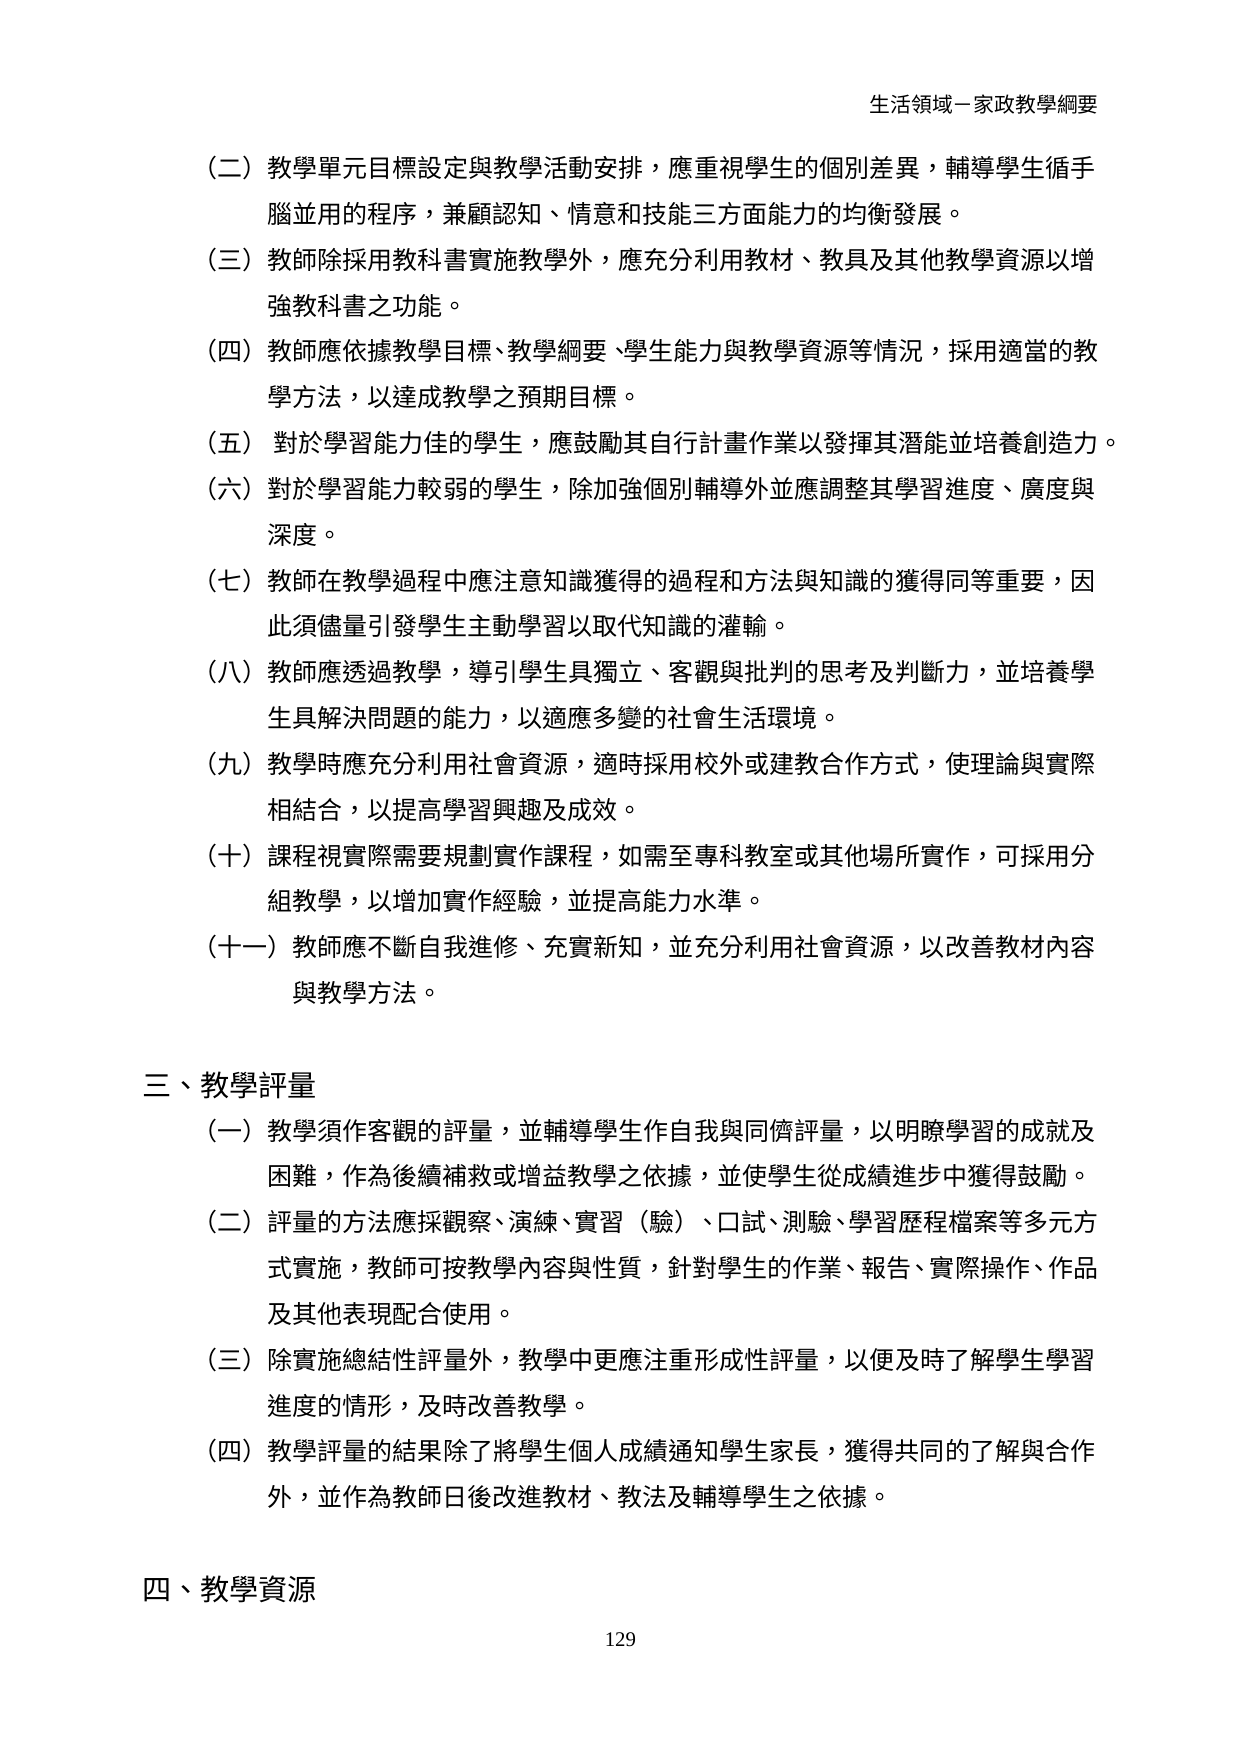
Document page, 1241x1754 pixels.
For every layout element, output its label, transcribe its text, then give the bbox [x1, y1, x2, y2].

text （八）教師應透過教學，導引學生具獨立、客觀與批判的思考及判斷力，並培養學生具解決問題的能力，以適應多變的社會生活環境。 [192, 648, 1098, 739]
text （三）除實施總結性評量外，教學中更應注重形成性評量，以便及時了解學生學習進度的情形，及時改善教學。 [192, 1335, 1098, 1427]
text （四）教學評量的結果除了將學生個人成績通知學生家長，獲得共同的了解與合作外，並作為教師日後改進教材、教法及輔導學生之依據。 [192, 1427, 1098, 1519]
text （七）教師在教學過程中應注意知識獲得的過程和方法與知識的獲得同等重要，因此須儘量引發學生主動學習以取代知識的灌輸。 [192, 556, 1098, 648]
text （二）評量的方法應採觀察、演練、實習（驗）、口試、測驗、學習歷程檔案等多元方式實施，教師可按教學內容與性質，針對學生的作業、報告、實際操作、作品及其他表現配合使用。 [192, 1198, 1098, 1335]
text （四）教師應依據教學目標、教學綱要、學生能力與教學資源等情況，採用適當的教學方法，以達成教學之預期目標。 [192, 327, 1098, 419]
text （六）對於學習能力較弱的學生，除加強個別輔導外並應調整其學習進度、廣度與深度。 [192, 464, 1098, 556]
text （九）教學時應充分利用社會資源，適時採用校外或建教合作方式，使理論與實際相結合，以提高學習興趣及成效。 [192, 739, 1098, 831]
text 四、教學資源 [142, 1564, 1098, 1610]
text （五） 對於學習能力佳的學生，應鼓勵其自行計畫作業以發揮其潛能並培養創造力。 [192, 419, 1098, 464]
text （十）課程視實際需要規劃實作課程，如需至專科教室或其他場所實作，可採用分組教學，以增加實作經驗，並提高能力水準。 [192, 831, 1098, 923]
text 三、教學評量 [142, 1060, 1098, 1106]
text （十一）教師應不斷自我進修、充實新知，並充分利用社會資源，以改善教材內容與教學方法。 [192, 923, 1098, 1014]
text （一）教學須作客觀的評量，並輔導學生作自我與同儕評量，以明瞭學習的成就及困難，作為後續補救或增益教學之依據，並使學生從成績進步中獲得鼓勵。 [192, 1106, 1098, 1198]
text （三）教師除採用教科書實施教學外，應充分利用教材、教具及其他教學資源以增強教科書之功能。 [192, 235, 1098, 327]
text （二）教學單元目標設定與教學活動安排，應重視學生的個別差異，輔導學生循手腦並用的程序，兼顧認知、情意和技能三方面能力的均衡發展。 [192, 144, 1098, 235]
